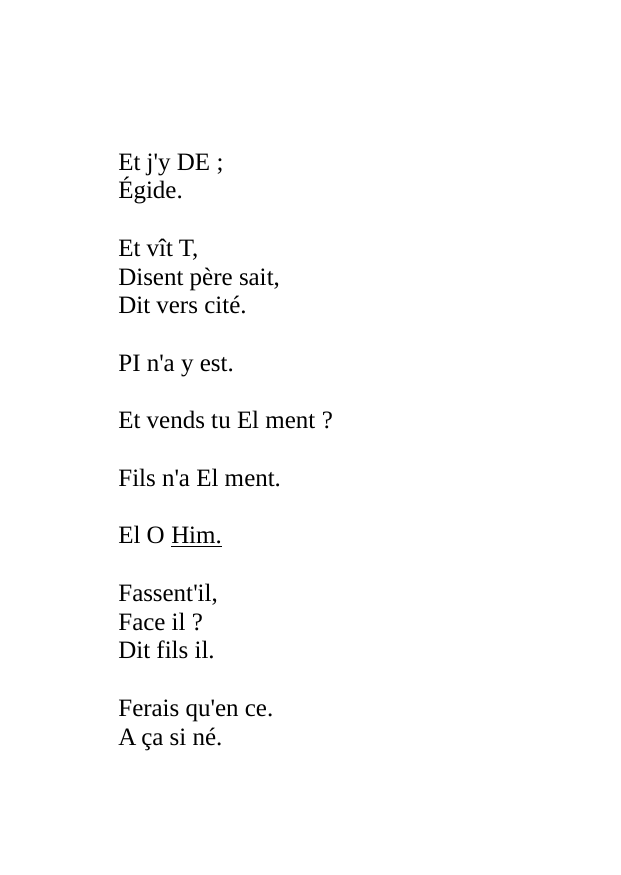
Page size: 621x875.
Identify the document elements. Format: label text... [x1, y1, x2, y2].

text Et vends tu El ment ? [118, 406, 502, 434]
text Dit fils il. [118, 636, 502, 664]
text Disent père sait, [118, 262, 502, 291]
text Ferais qu'en ce. [118, 693, 502, 722]
text Dit vers cité. [118, 291, 502, 319]
text Fils n'a El ment. [118, 463, 502, 492]
text Face il ? [118, 607, 502, 636]
text A ça si né. [118, 722, 502, 751]
text Égide. [118, 176, 502, 204]
text Fassent'il, [118, 578, 502, 607]
text Et vît T, [118, 233, 502, 262]
text PI n'a y est. [118, 348, 502, 377]
text El O Him. [118, 521, 502, 549]
text Et j'y DE ; [118, 147, 502, 176]
